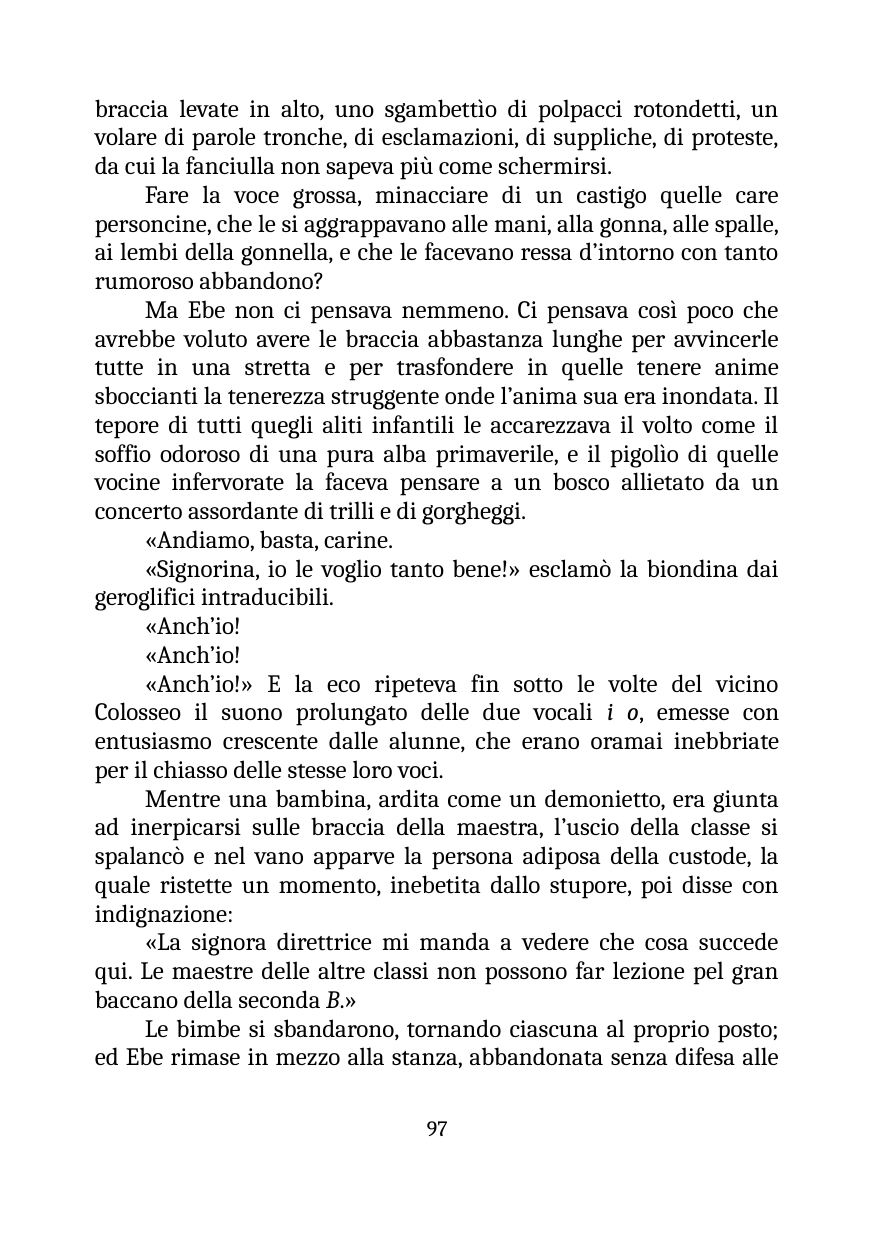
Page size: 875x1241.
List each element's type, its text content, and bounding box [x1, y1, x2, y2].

text «Anch’io!» E la eco ripeteva fin sotto le volte del vicino Colosseo il suono prolungato delle due vocali i o, emesse con entusiasmo crescente dalle alunne, che erano oramai inebbriate per il chiasso delle stesse loro voci. [94, 669, 779, 784]
text Ma Ebe non ci pensava nemmeno. Ci pensava così poco che avrebbe voluto avere le braccia abbastanza lunghe per avvincerle tutte in una stretta e per trasfondere in quelle tenere anime sboccianti la tenerezza struggente onde l’anima sua era inondata. Il tepore di tutti quegli aliti infantili le accarezzava il volto come il soffio odoroso di una pura alba primaverile, e il pigolìo di quelle vocine infervorate la faceva pensare a un bosco allietato da un concerto assordante di trilli e di gorgheggi. [94, 296, 779, 526]
text «Anch’io! [94, 612, 779, 641]
text «Signorina, io le voglio tanto bene!» esclamò la biondina dai geroglifici intraducibili. [94, 554, 779, 612]
text Le bimbe si sbandarono, tornando ciascuna al proprio posto; ed Ebe rimase in mezzo alla stanza, abbandonata senza difesa alle [94, 1014, 779, 1072]
text Mentre una bambina, ardita come un demonietto, era giunta ad inerpicarsi sulle braccia della maestra, l’uscio della classe si spalancò e nel vano apparve la persona adiposa della custode, la quale ristette un momento, inebetita dallo stupore, poi disse con indignazione: [94, 784, 779, 928]
text «Andiamo, basta, carine. [94, 526, 779, 554]
text «Anch’io! [94, 641, 779, 669]
text «La signora direttrice mi manda a vedere che cosa succede qui. Le maestre delle altre classi non possono far lezione pel gran baccano della seconda B.» [94, 928, 779, 1014]
text Fare la voce grossa, minacciare di un castigo quelle care personcine, che le si aggrappavano alle mani, alla gonna, alle spalle, ai lembi della gonnella, e che le facevano ressa d’intorno con tanto rumoroso abbandono? [94, 181, 779, 296]
text braccia levate in alto, uno sgambettìo di polpacci rotondetti, un volare di parole tronche, di esclamazioni, di suppliche, di proteste, da cui la fanciulla non sapeva più come schermirsi. [94, 94, 779, 181]
